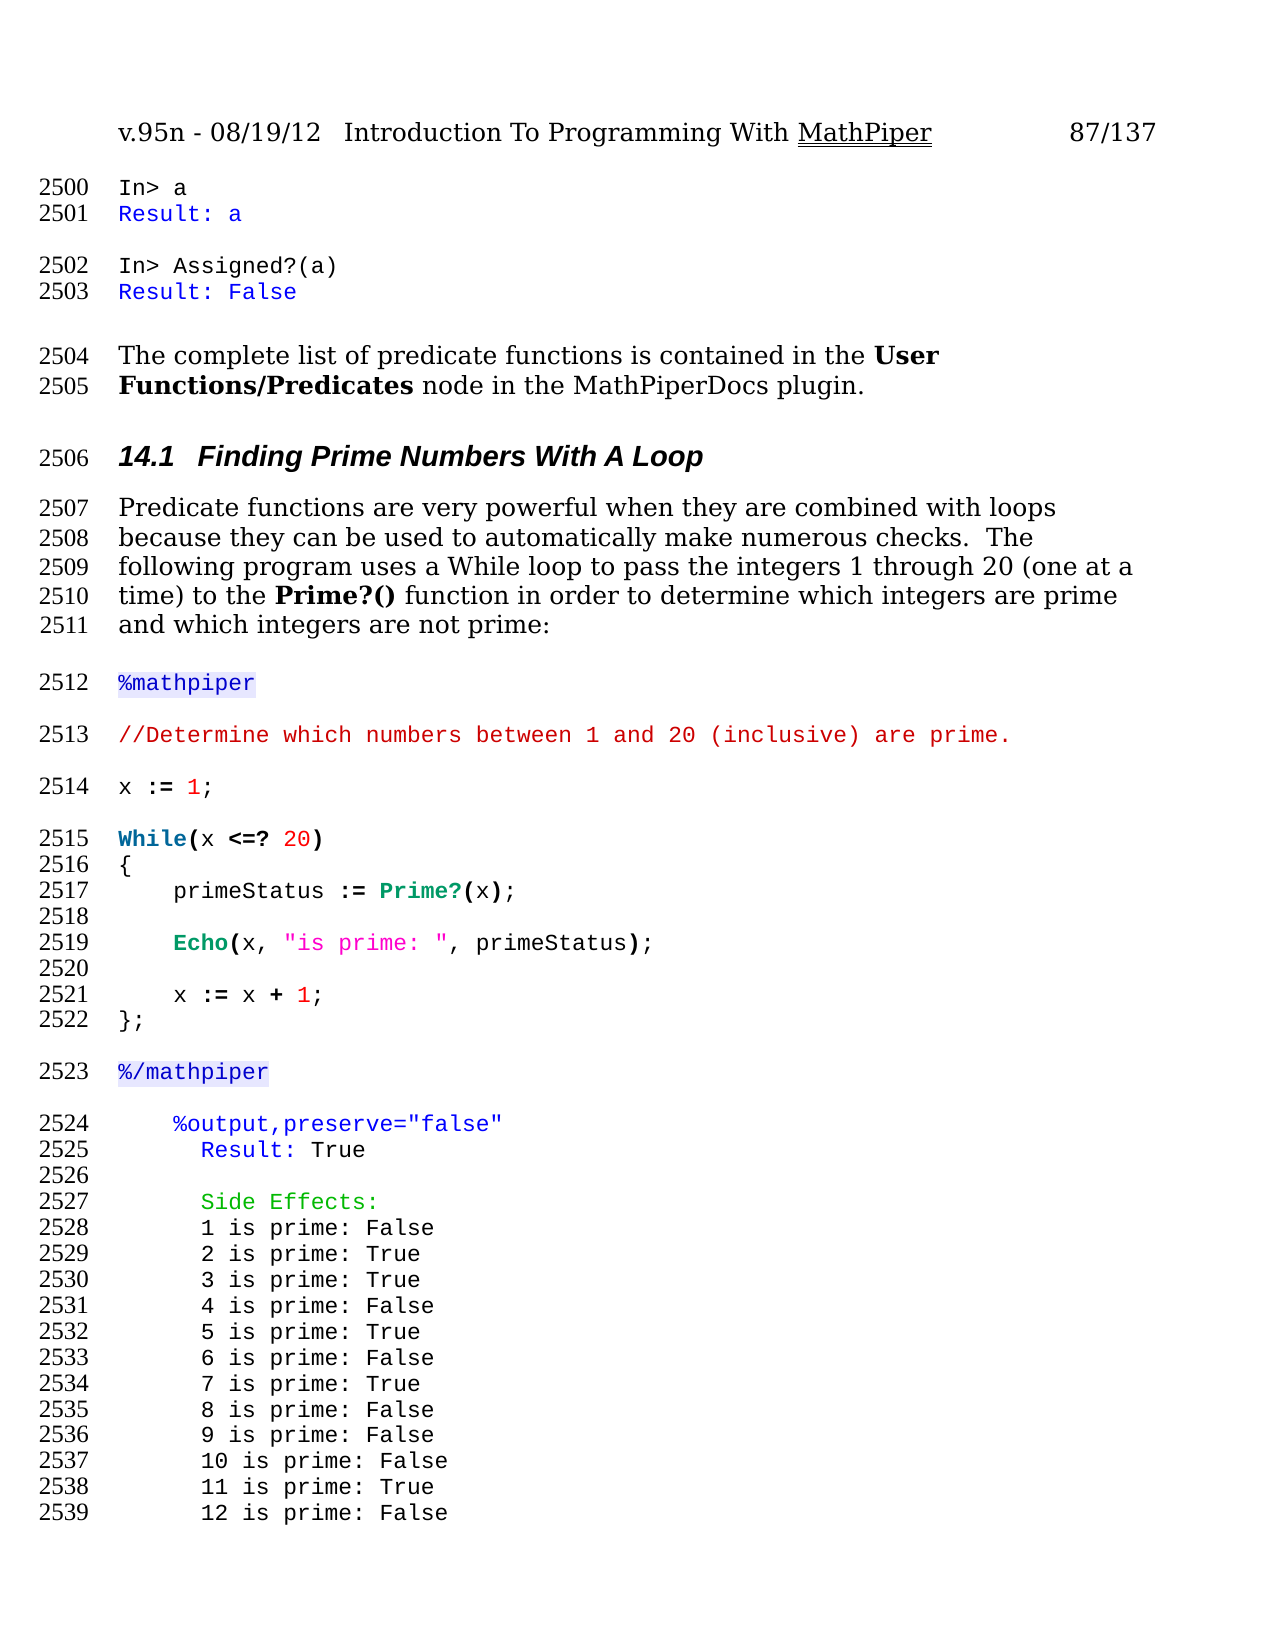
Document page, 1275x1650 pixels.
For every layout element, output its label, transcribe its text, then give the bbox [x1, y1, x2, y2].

text Predicate functions are very powerful when they are combined with loops because they can be used to automatically make numerous checks. The following program uses a While loop to pass the integers 1 through 20 (one at a time) to the Prime?() function in order to determine which integers are prime and which integers are not prime: [118, 494, 1157, 640]
subtitle Finding Prime Numbers With A Loop [118, 439, 1157, 473]
text 8 is prime: False [118, 1398, 1157, 1424]
text The complete list of predicate functions is contained in the User Functions/Predicates node in the MathPiperDocs plugin. [118, 341, 1157, 400]
text In> a [118, 177, 1157, 203]
text 5 is prime: True [118, 1320, 1157, 1346]
text 9 is prime: False [118, 1424, 1157, 1450]
text 3 is prime: True [118, 1268, 1157, 1294]
text In> Assigned?(a) [118, 254, 1157, 281]
text 6 is prime: False [118, 1346, 1157, 1372]
text Side Effects: [118, 1190, 1157, 1216]
text x := x + 1; [118, 983, 1157, 1009]
text primeStatus := Prime?(x); [118, 879, 1157, 905]
text }; [118, 1009, 1157, 1035]
text 2 is prime: True [118, 1242, 1157, 1268]
text 1 is prime: False [118, 1216, 1157, 1242]
text While(x <=? 20) [118, 827, 1157, 853]
text Result: True [118, 1138, 1157, 1164]
text Result: False [118, 281, 1157, 306]
text Result: a [118, 203, 1157, 229]
text 10 is prime: False [118, 1450, 1157, 1476]
text %mathpiper [118, 672, 1157, 698]
text //Determine which numbers between 1 and 20 (inclusive) are prime. [118, 723, 1157, 749]
text %/mathpiper [118, 1061, 1157, 1087]
text Echo(x, "is prime: ", primeStatus); [118, 931, 1157, 957]
text 12 is prime: False [118, 1502, 1157, 1528]
text 7 is prime: True [118, 1372, 1157, 1398]
text x := 1; [118, 775, 1157, 801]
text { [118, 853, 1157, 879]
text 4 is prime: False [118, 1294, 1157, 1320]
text 11 is prime: True [118, 1476, 1157, 1502]
text %output,preserve="false" [118, 1113, 1157, 1138]
